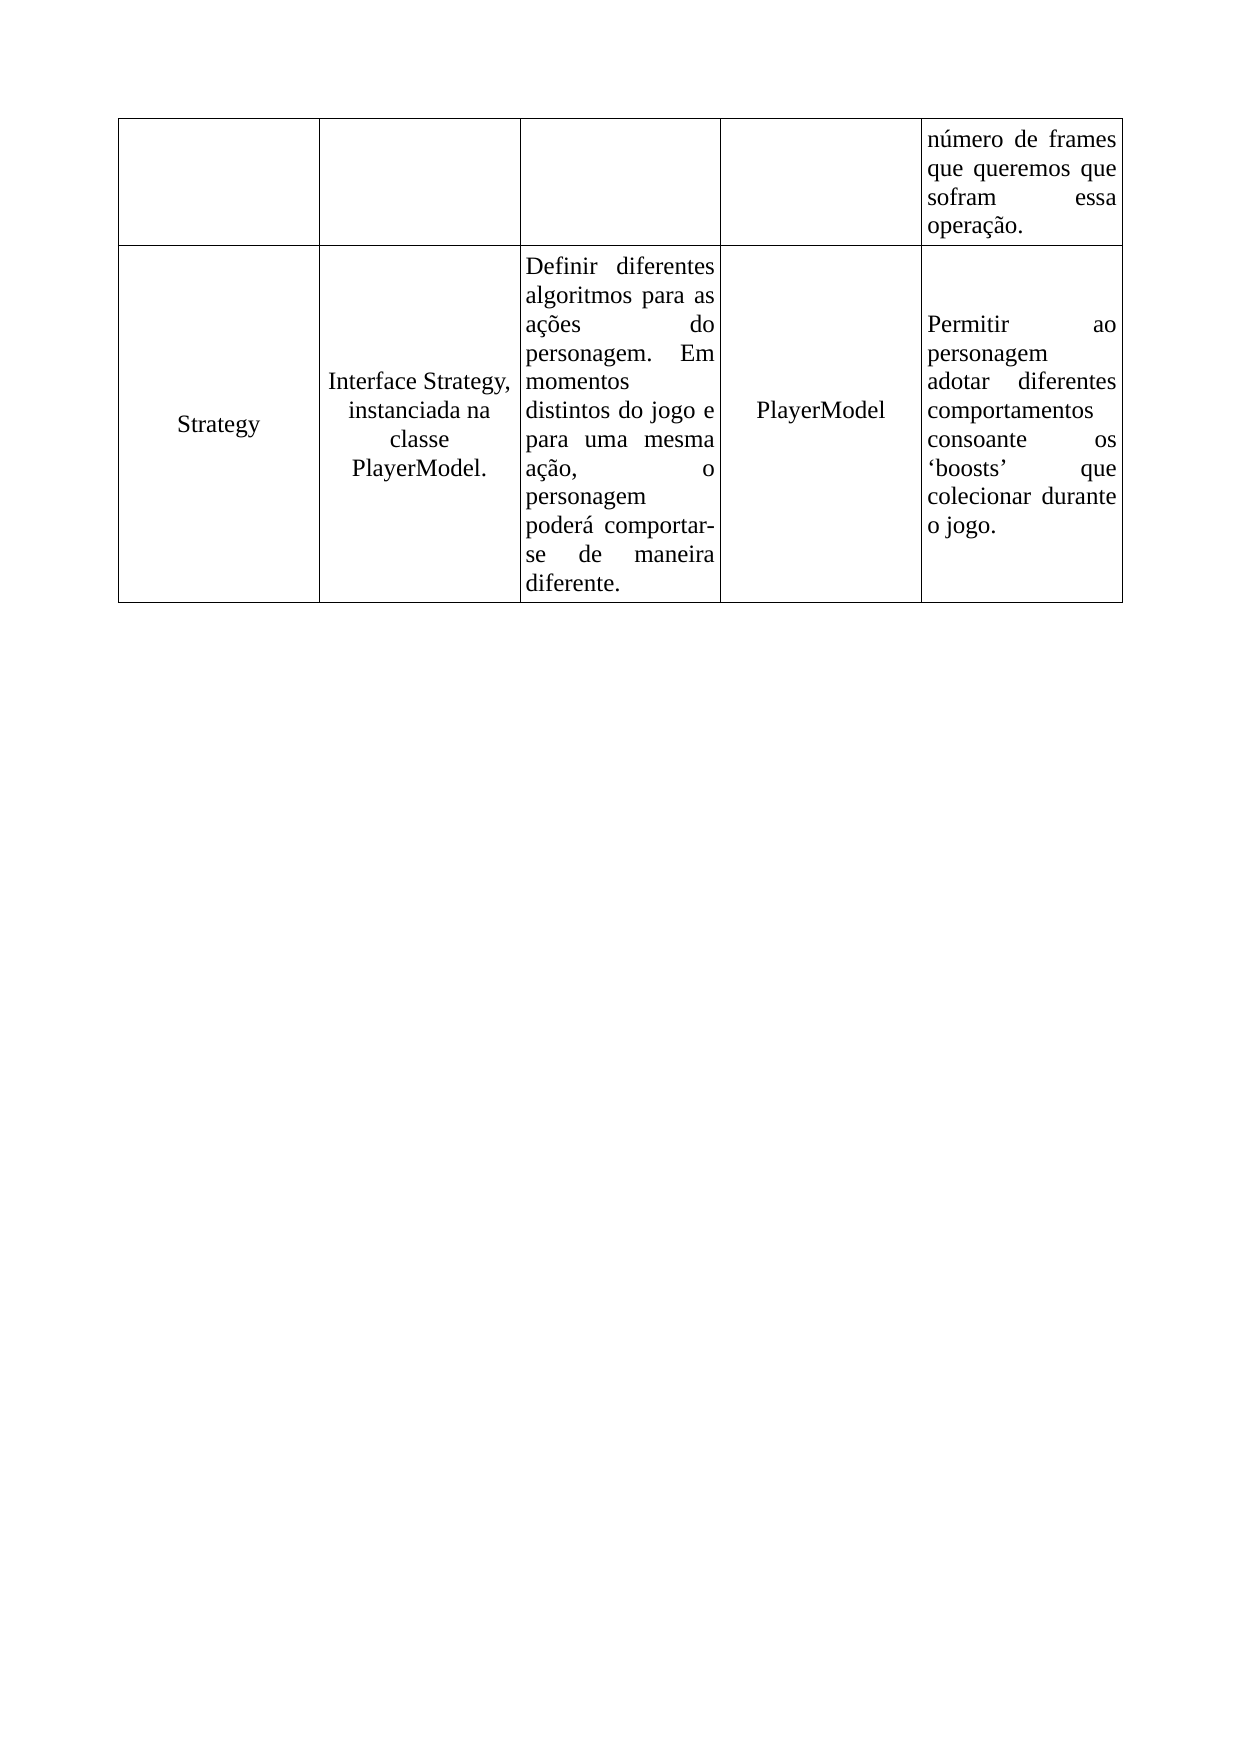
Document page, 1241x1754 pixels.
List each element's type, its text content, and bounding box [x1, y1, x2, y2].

table_cell Strategy [119, 246, 319, 602]
table_cell PlayerModel [721, 246, 921, 602]
table_cell Permitir ao personagem adotar diferentes comportamentos consoante os ‘boosts’ que colecionar durante o jogo. [922, 246, 1122, 602]
table_cell número de frames que queremos que sofram essa operação. [922, 119, 1122, 245]
table_cell [119, 119, 319, 245]
table_cell Interface Strategy, instanciada na classe PlayerModel. [320, 246, 520, 602]
table_cell [521, 119, 720, 245]
table_cell [721, 119, 921, 245]
table_cell [320, 119, 520, 245]
table_cell Definir diferentes algoritmos para as ações do personagem. Em momentos distintos do jogo e para uma mesma ação, o personagem poderá comportar-se de maneira diferente. [521, 246, 720, 602]
